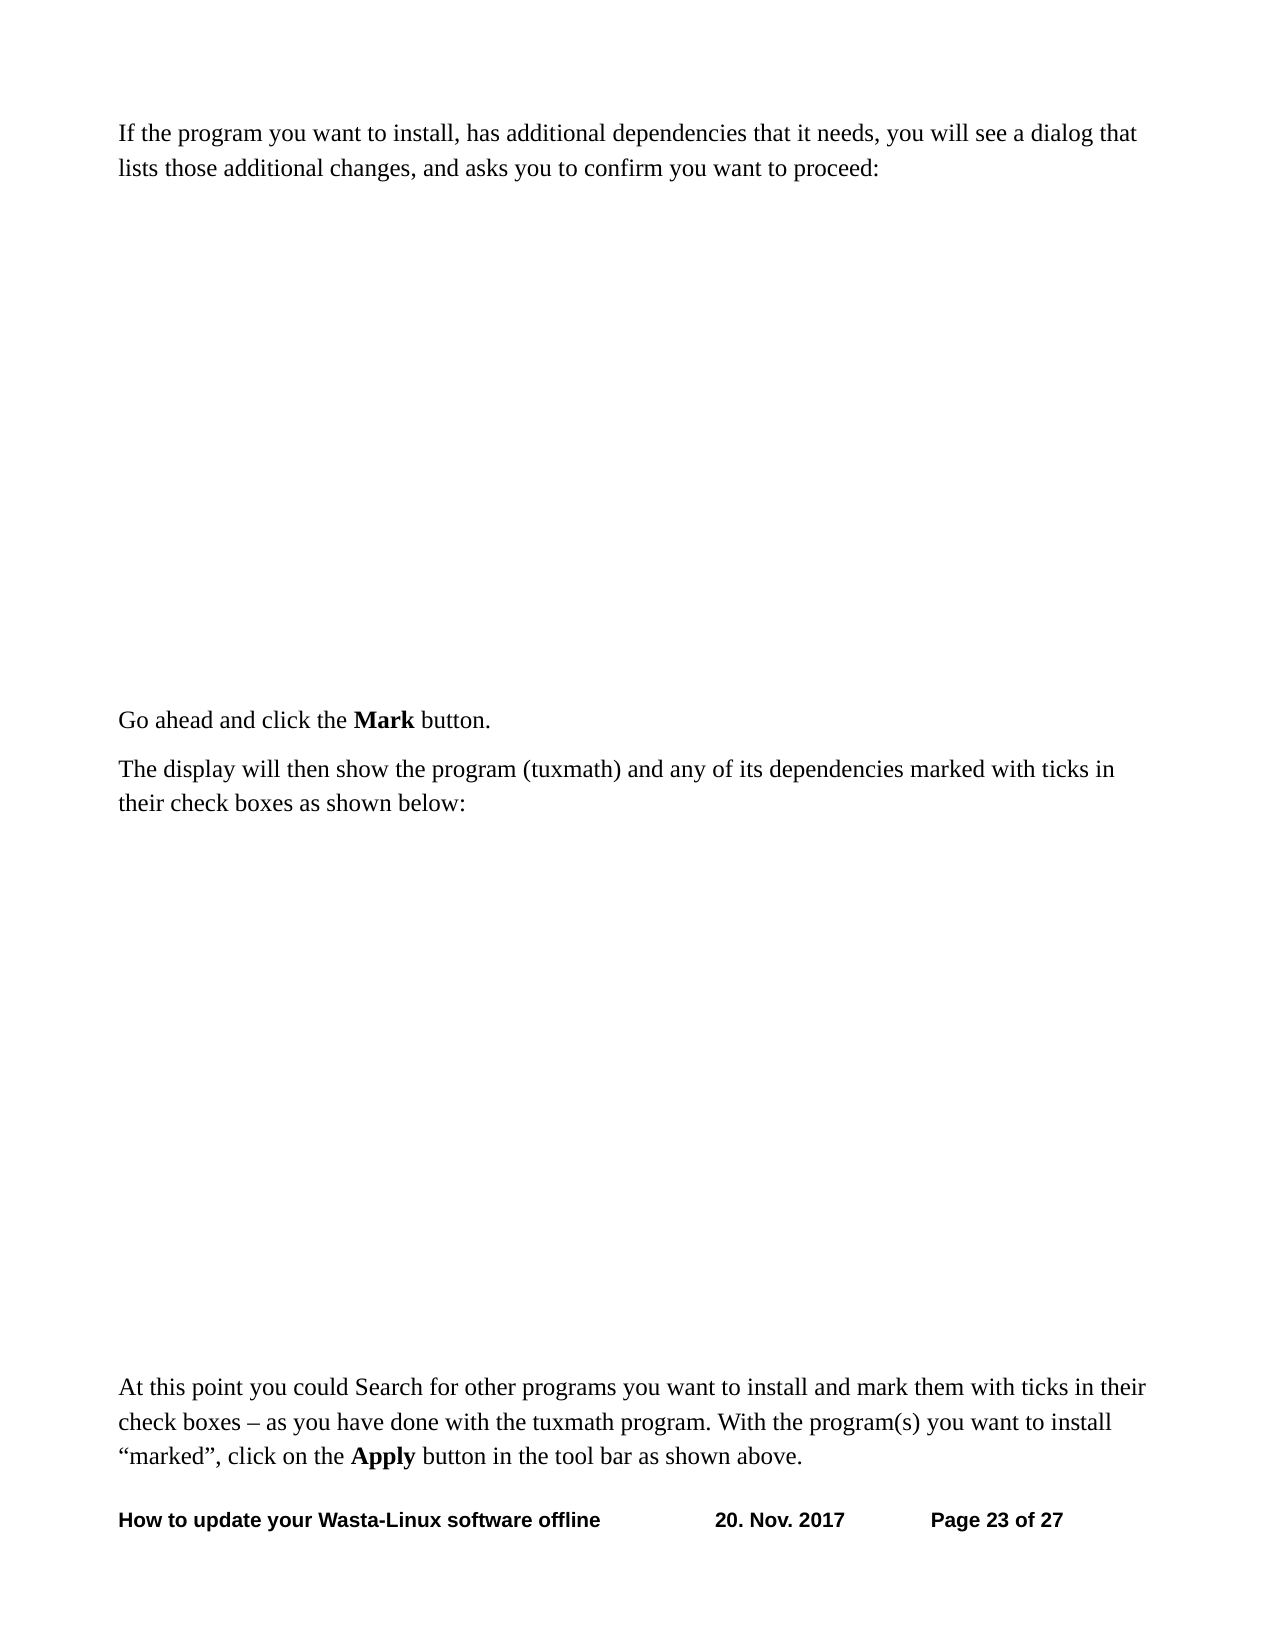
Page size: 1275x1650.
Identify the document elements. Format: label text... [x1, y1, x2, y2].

text Go ahead and click the Mark button. [118, 705, 1157, 734]
text If the program you want to install, has additional dependencies that it needs, you will see a dialog that lists those additional changes, and asks you to confirm you want to proceed: [118, 118, 1157, 181]
text The display will then show the program (tuxmath) and any of its dependencies marked with ticks in their check boxes as shown below: [118, 754, 1157, 817]
text At this point you could Search for other programs you want to install and mark them with ticks in their check boxes – as you have done with the tuxmath program. With the program(s) you want to install “marked”, click on the Apply button in the tool bar as shown above. [118, 837, 1157, 1470]
